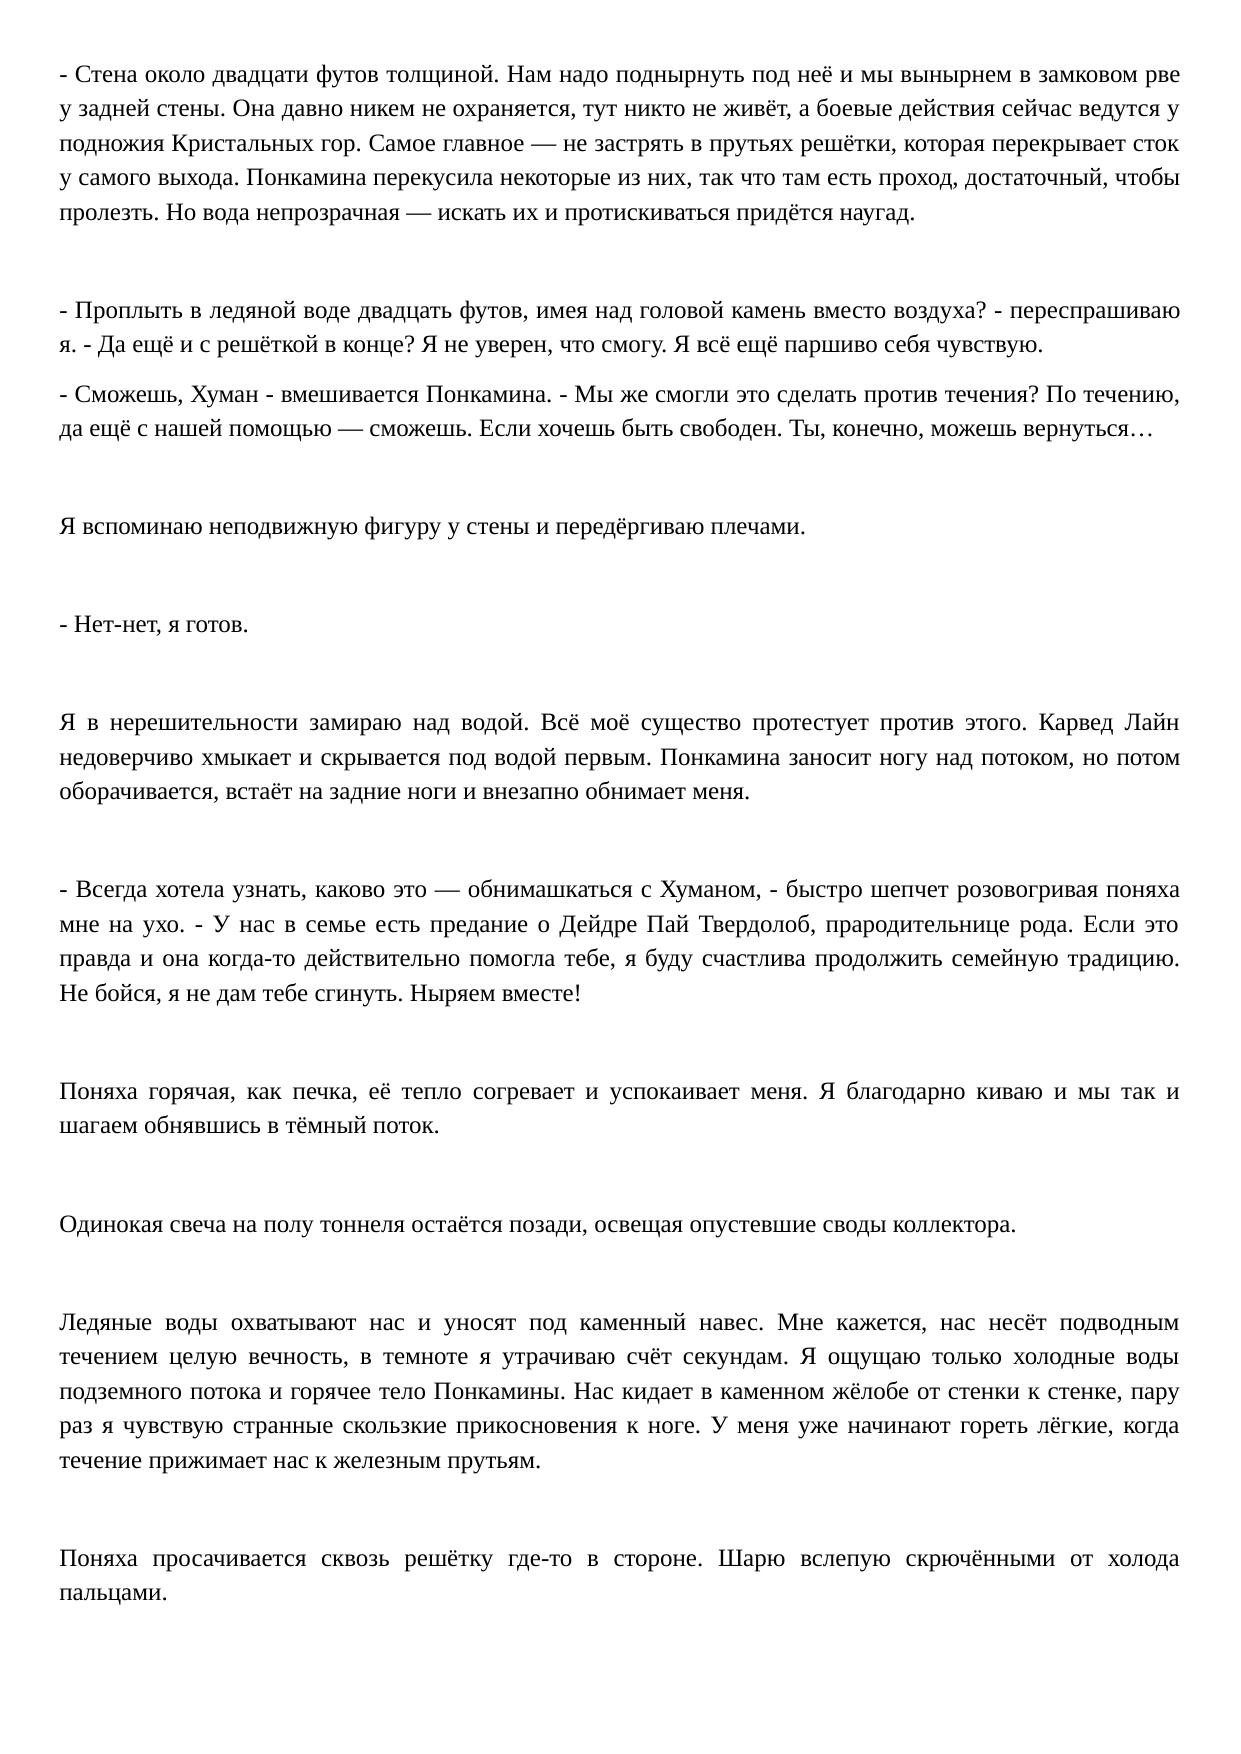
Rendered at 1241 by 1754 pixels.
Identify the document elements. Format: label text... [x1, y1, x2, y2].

text - Сможешь, Хуман - вмешивается Понкамина. - Мы же смогли это сделать против течения? По течению, да ещё с нашей помощью — сможешь. Если хочешь быть свободен. Ты, конечно, можешь вернуться… [59, 379, 1181, 442]
text Поняха горячая, как печка, её тепло согревает и успокаивает меня. Я благодарно киваю и мы так и шагаем обнявшись в тёмный поток. [59, 1076, 1181, 1139]
text Поняха просачивается сквозь решётку где-то в стороне. Шарю вслепую скрючёнными от холода пальцами. [59, 1543, 1181, 1606]
text Я в нерешительности замираю над водой. Всё моё существо протестует против этого. Карвед Лайн недоверчиво хмыкает и скрывается под водой первым. Понкамина заносит ногу над потоком, но потом оборачивается, встаёт на задние ноги и внезапно обнимает меня. [59, 707, 1181, 805]
text - Стена около двадцати футов толщиной. Нам надо поднырнуть под неё и мы вынырнем в замковом рве у задней стены. Она давно никем не охраняется, тут никто не живёт, а боевые действия сейчас ведутся у подножия Кристальных гор. Самое главное — не застрять в прутьях решётки, которая перекрывает сток у самого выхода. Понкамина перекусила некоторые из них, так что там есть проход, достаточный, чтобы пролезть. Но вода непрозрачная — искать их и протискиваться придётся наугад. [59, 59, 1181, 226]
text Ледяные воды охватывают нас и уносят под каменный навес. Мне кажется, нас несёт подводным течением целую вечность, в темноте я утрачиваю счёт секундам. Я ощущаю только холодные воды подземного потока и горячее тело Понкамины. Нас кидает в каменном жёлобе от стенки к стенке, пару раз я чувствую странные скользкие прикосновения к ноге. У меня уже начинают гореть лёгкие, когда течение прижимает нас к железным прутьям. [59, 1307, 1181, 1473]
text Я вспоминаю неподвижную фигуру у стены и передёргиваю плечами. [59, 511, 1181, 540]
text - Всегда хотела узнать, каково это — обнимашкаться с Хуманом, - быстро шепчет розовогривая поняха мне на ухо. - У нас в семье есть предание о Дейдре Пай Твердолоб, прародительнице рода. Если это правда и она когда-то действительно помогла тебе, я буду счастлива продолжить семейную традицию. Не бойся, я не дам тебе сгинуть. Ныряем вместе! [59, 874, 1181, 1007]
text - Нет-нет, я готов. [59, 609, 1181, 638]
text Одинокая свеча на полу тоннеля остаётся позади, освещая опустевшие своды коллектора. [59, 1209, 1181, 1237]
text - Проплыть в ледяной воде двадцать футов, имея над головой камень вместо воздуха? - переспрашиваю я. - Да ещё и с решёткой в конце? Я не уверен, что смогу. Я всё ещё паршиво себя чувствую. [59, 295, 1181, 358]
